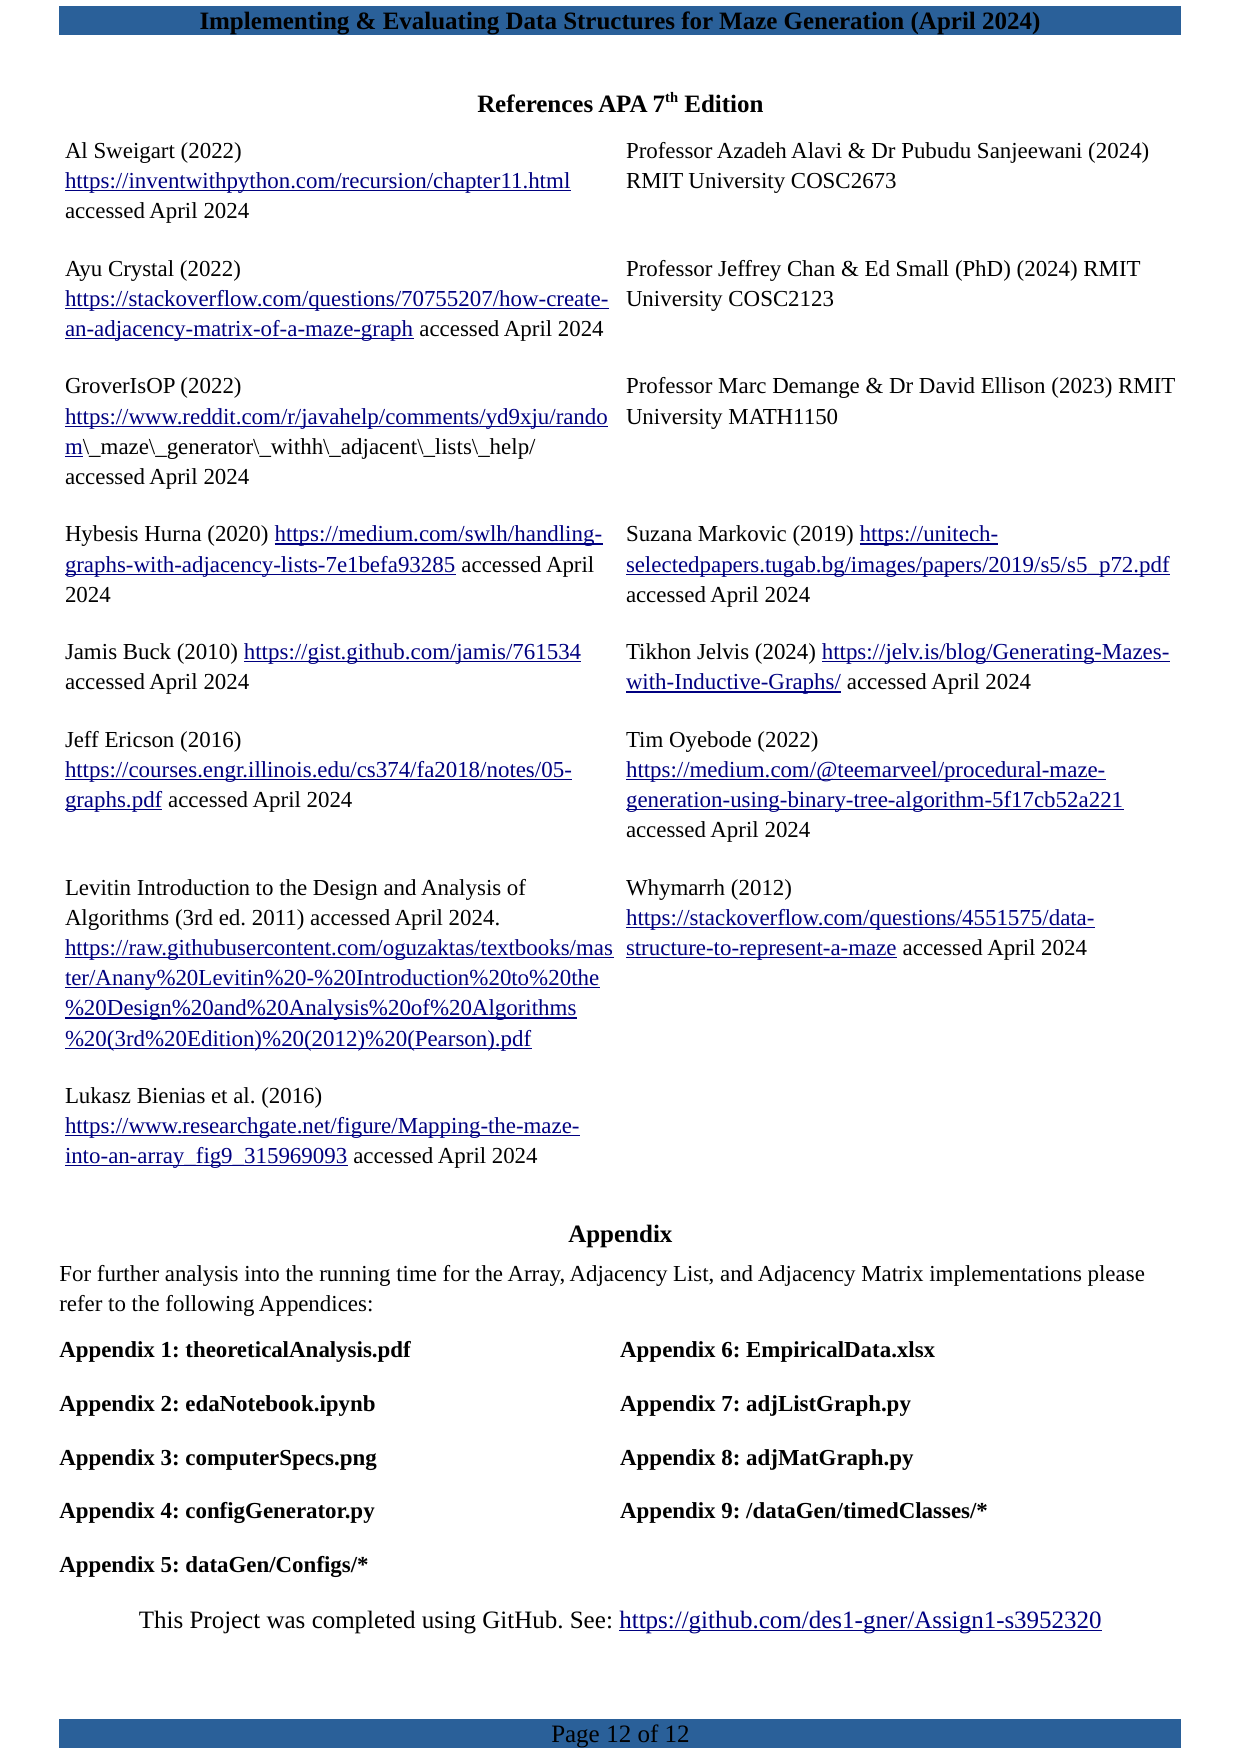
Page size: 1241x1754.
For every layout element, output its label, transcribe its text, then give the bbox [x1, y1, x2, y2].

text For further analysis into the running time for the Array, Adjacency List, and Adjacency Matrix implementations please refer to the following Appendices: [59, 1260, 1181, 1317]
table_cell Suzana Markovic (2019) https://unitech-selectedpapers.tugab.bg/images/papers/2019/s5/s5_p72.pdf accessed April 2024 [621, 515, 1181, 631]
table_header Al Sweigart (2022) https://inventwithpython.com/recursion/chapter11.html accessed April 2024 [60, 131, 619, 248]
table_cell GroverIsOP (2022) https://www.reddit.com/r/javahelp/comments/yd9xju/random\_maze\_generator\_withh\_adjacent\_lists\_help/ accessed April 2024 [60, 367, 619, 514]
table_header Appendix 6: EmpiricalData.xlsx [621, 1336, 1181, 1389]
table_cell [621, 1551, 1181, 1604]
text This Project was completed using GitHub. See: https://github.com/des1-gner/Assign1-s3952320 [59, 1605, 1181, 1634]
table_cell Appendix 9: /dataGen/timedClasses/* [621, 1498, 1181, 1550]
table_cell Whymarrh (2012) https://stackoverflow.com/questions/4551575/data-structure-to-represent-a-maze accessed April 2024 [621, 868, 1181, 1075]
table_cell Levitin Introduction to the Design and Analysis of Algorithms (3rd ed. 2011) accessed April 2024. https://raw.githubusercontent.com/oguzaktas/textbooks/master/Anany%20Levitin%20-%20Introduction%20to%20the%20Design%20and%20Analysis%20of%20Algorithms%20(3rd%20Edition)%20(2012)%20(Pearson).pdf [60, 868, 619, 1075]
table_cell Hybesis Hurna (2020) https://medium.com/swlh/handling-graphs-with-adjacency-lists-7e1befa93285 accessed April 2024 [60, 515, 619, 631]
table_cell Appendix 2: edaNotebook.ipynb [60, 1390, 619, 1443]
table_cell Tim Oyebode (2022) https://medium.com/@teemarveel/procedural-maze-generation-using-binary-tree-algorithm-5f17cb52a221 accessed April 2024 [621, 720, 1181, 867]
table_cell Professor Jeffrey Chan & Ed Small (PhD) (2024) RMIT University COSC2123 [621, 249, 1181, 366]
subtitle Appendix [59, 1219, 1181, 1248]
table_cell Appendix 5: dataGen/Configs/* [60, 1551, 619, 1604]
table_cell Tikhon Jelvis (2024) https://jelv.is/blog/Generating-Mazes-with-Inductive-Graphs/ accessed April 2024 [621, 633, 1181, 719]
table_header Appendix 1: theoreticalAnalysis.pdf [60, 1336, 619, 1389]
table_cell Professor Marc Demange & Dr David Ellison (2023) RMIT University MATH1150 [621, 367, 1181, 514]
table_cell Appendix 4: configGenerator.py [60, 1498, 619, 1550]
subtitle References APA 7th Edition [59, 89, 1181, 118]
table_cell Ayu Crystal (2022) https://stackoverflow.com/questions/70755207/how-create-an-adjacency-matrix-of-a-maze-graph accessed April 2024 [60, 249, 619, 366]
table_cell Lukasz Bienias et al. (2016) https://www.researchgate.net/figure/Mapping-the-maze-into-an-array_fig9_315969093 accessed April 2024 [60, 1076, 619, 1193]
table_cell [621, 1076, 1181, 1193]
table_cell Jeff Ericson (2016) https://courses.engr.illinois.edu/cs374/fa2018/notes/05-graphs.pdf accessed April 2024 [60, 720, 619, 867]
table_cell Appendix 7: adjListGraph.py [621, 1390, 1181, 1443]
table_cell Jamis Buck (2010) https://gist.github.com/jamis/761534 accessed April 2024 [60, 633, 619, 719]
table_header Professor Azadeh Alavi & Dr Pubudu Sanjeewani (2024) RMIT University COSC2673 [621, 131, 1181, 248]
table_cell Appendix 8: adjMatGraph.py [621, 1444, 1181, 1496]
table_cell Appendix 3: computerSpecs.png [60, 1444, 619, 1496]
